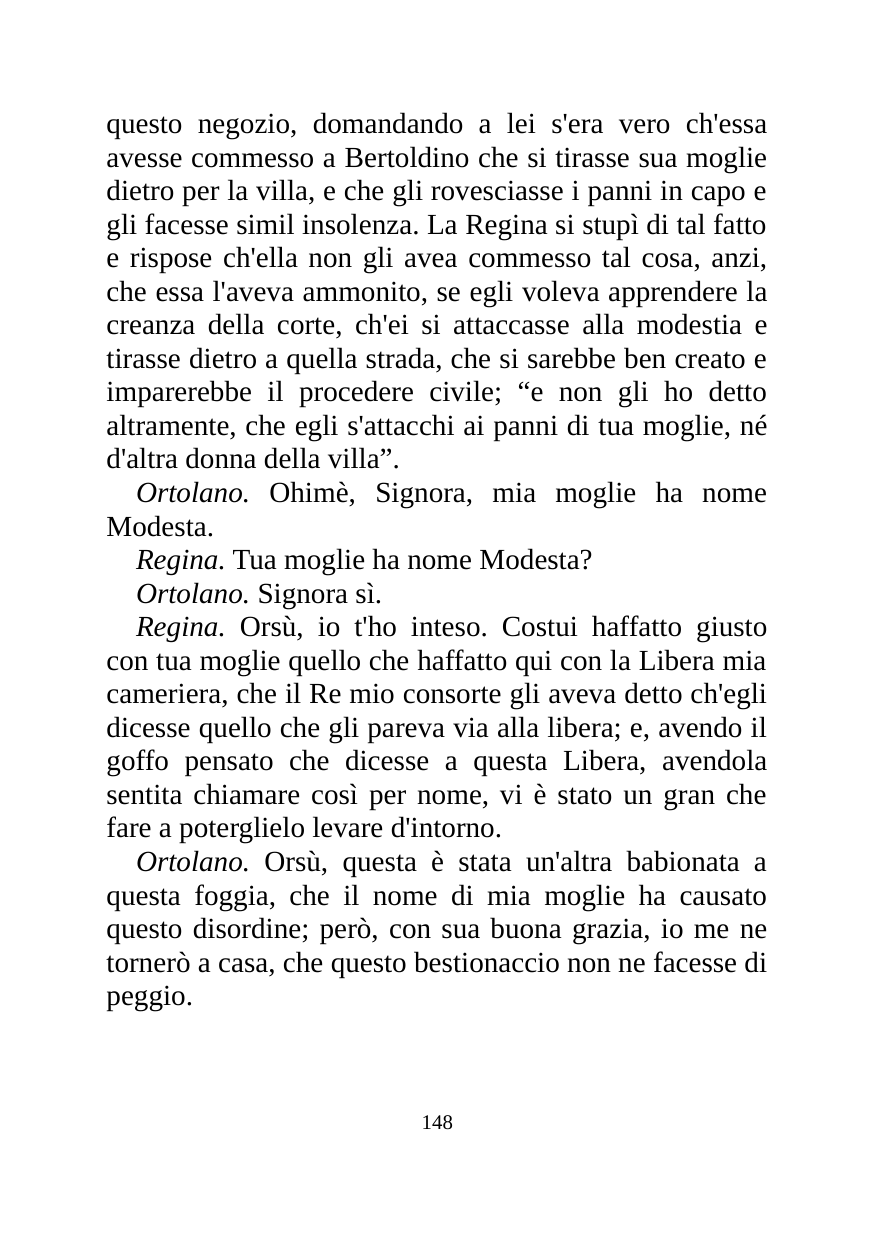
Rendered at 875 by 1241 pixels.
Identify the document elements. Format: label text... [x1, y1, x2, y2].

text Ortolano. Orsù, questa è stata un'altra babionata a questa foggia, che il nome di mia moglie ha causato questo disordine; però, con sua buona grazia, io me ne tornerò a casa, che questo bestionaccio non ne facesse di peggio. [106, 844, 768, 1012]
text Regina. Orsù, io t'ho inteso. Costui haffatto giusto con tua moglie quello che haffatto qui con la Libera mia cameriera, che il Re mio consorte gli aveva detto ch'egli dicesse quello che gli pareva via alla libera; e, avendo il goffo pensato che dicesse a questa Libera, avendola sentita chiamare così per nome, vi è stato un gran che fare a poterglielo levare d'intorno. [106, 609, 768, 844]
text Ortolano. Ohimè, Signora, mia moglie ha nome Modesta. [106, 475, 768, 542]
text questo negozio, domandando a lei s'era vero ch'essa avesse commesso a Bertoldino che si tirasse sua moglie dietro per la villa, e che gli rovesciasse i panni in capo e gli facesse simil insolenza. La Regina si stupì di tal fatto e rispose ch'ella non gli avea commesso tal cosa, anzi, che essa l'aveva ammonito, se egli voleva apprendere la creanza della corte, ch'ei si attaccasse alla modestia e tirasse dietro a quella strada, che si sarebbe ben creato e imparerebbe il procedere civile; “e non gli ho detto altramente, che egli s'attacchi ai panni di tua moglie, né d'altra donna della villa”. [106, 106, 768, 475]
text Ortolano. Signora sì. [106, 576, 768, 609]
text Regina. Tua moglie ha nome Modesta? [106, 542, 768, 576]
